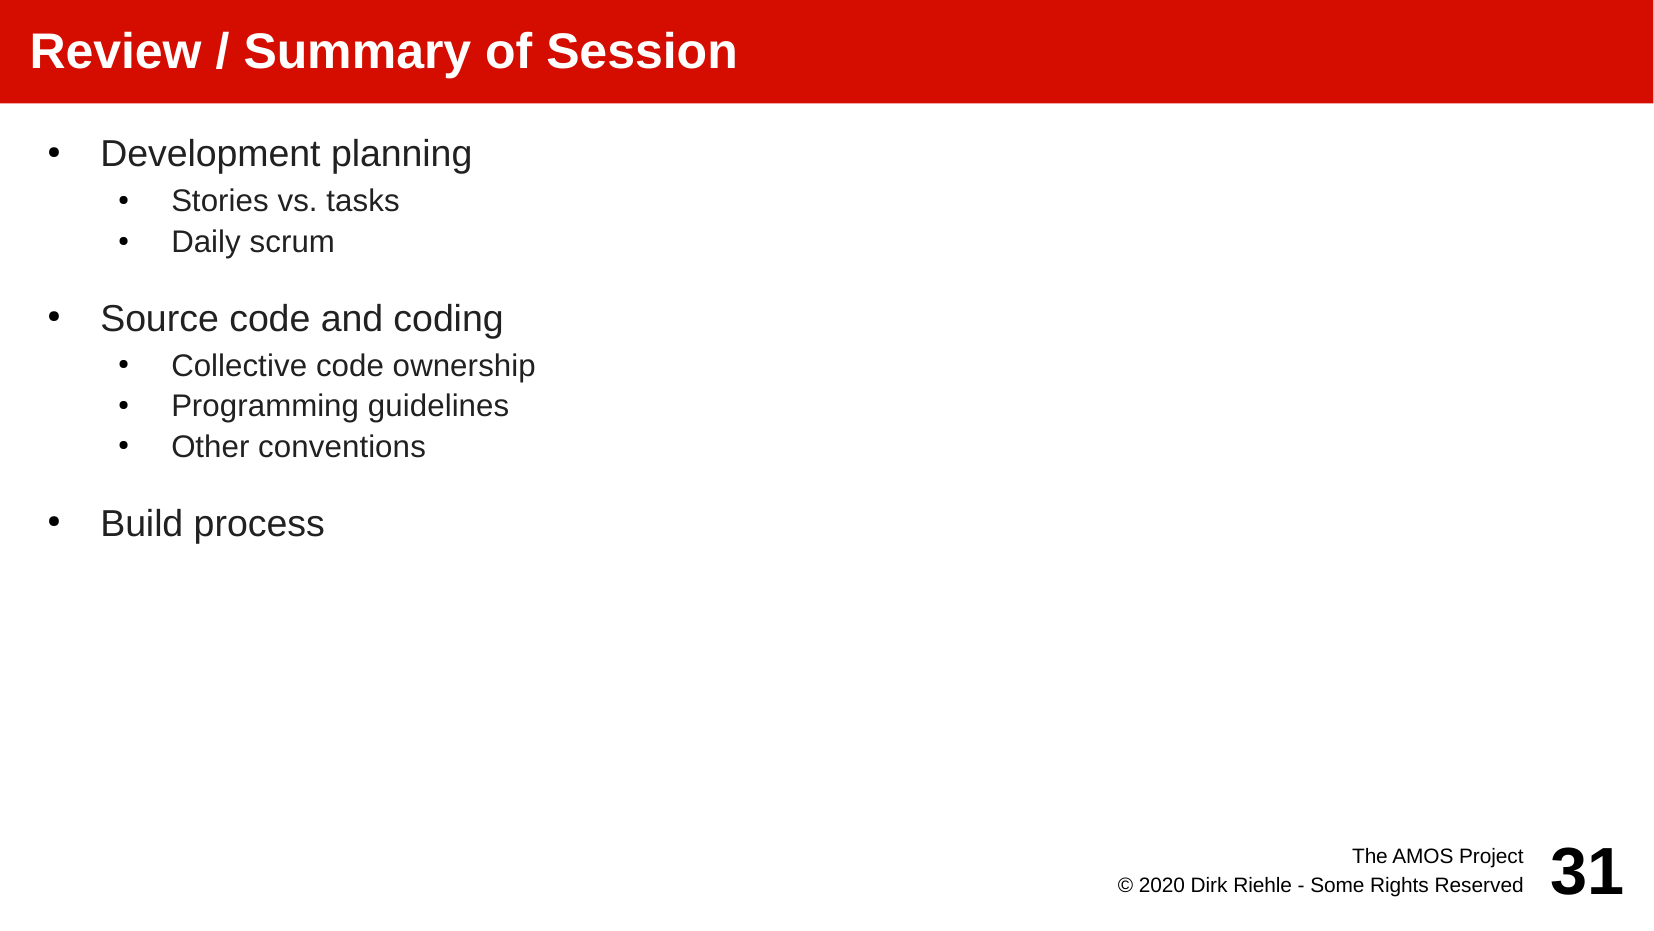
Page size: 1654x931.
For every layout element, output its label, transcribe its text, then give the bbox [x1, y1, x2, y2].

list Development planning Stories vs. tasks Daily scrum Source code and coding Collective code ownership Programming guidelines Other conventions Build process [29, 132, 1625, 813]
title Review / Summary of Session [0, 0, 1654, 104]
